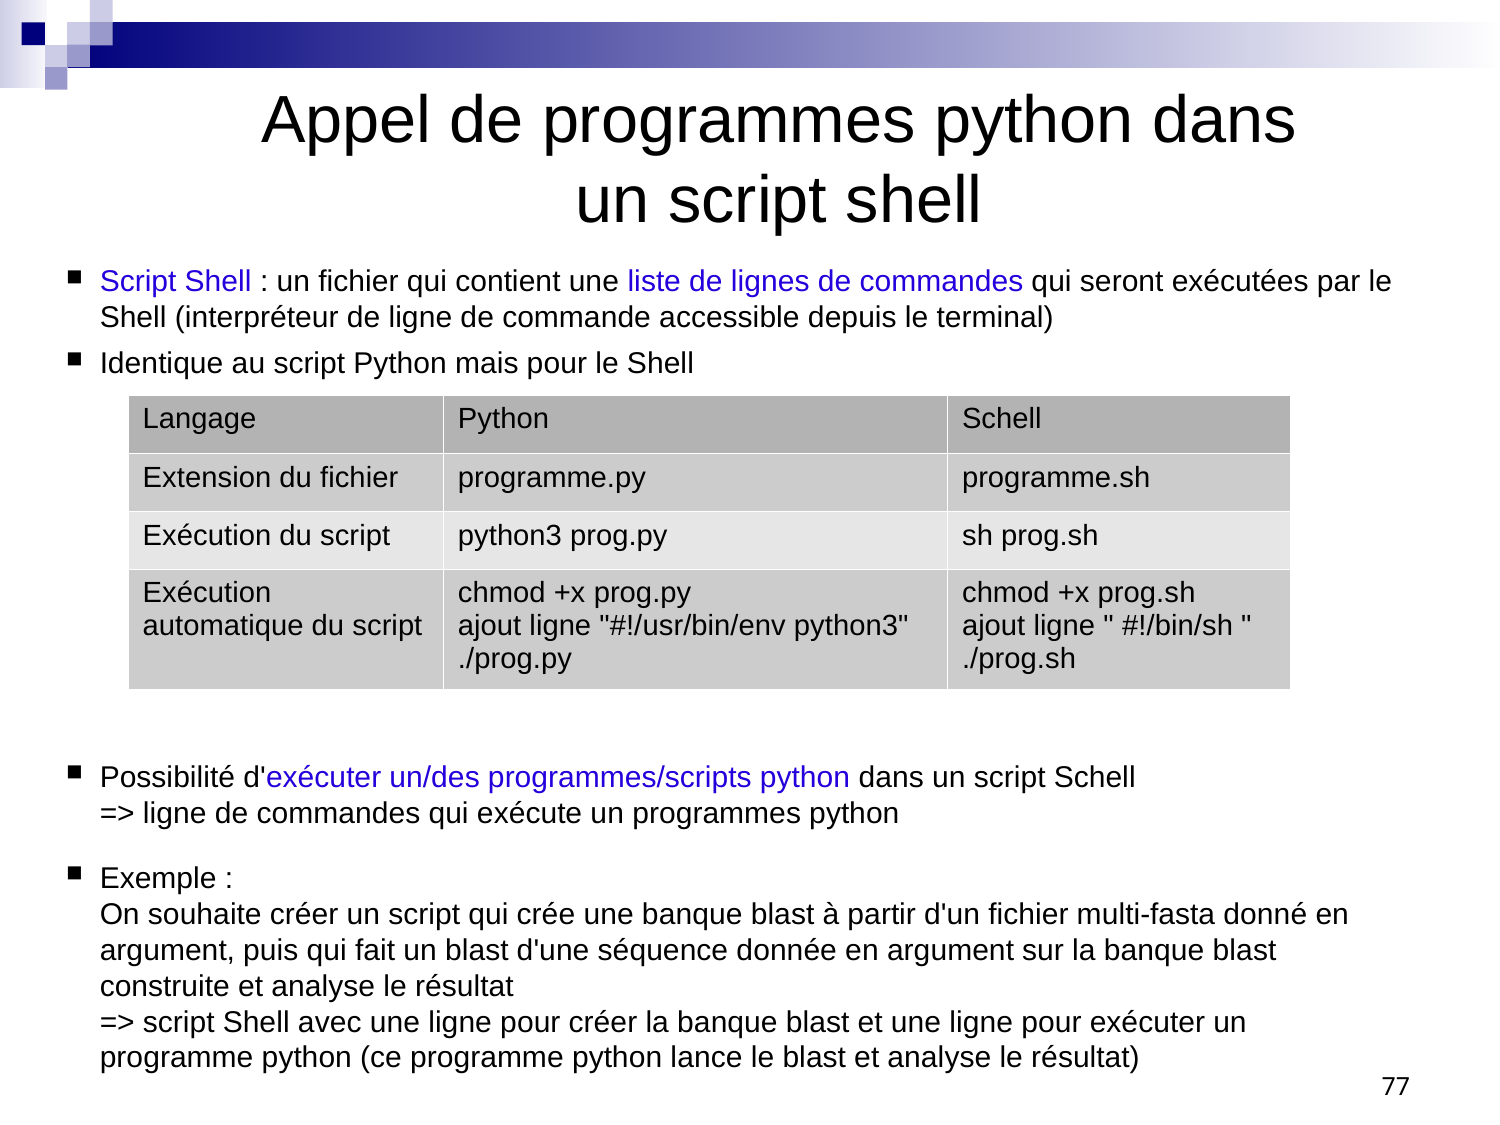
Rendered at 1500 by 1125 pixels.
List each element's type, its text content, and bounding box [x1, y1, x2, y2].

table_cell programme.py [444, 454, 947, 511]
table_header Python [444, 396, 947, 453]
table_cell chmod +x prog.py ajout ligne "#!/usr/bin/env python3" ./prog.py [444, 570, 947, 689]
table_cell Exécution automatique du script [129, 570, 443, 689]
table_header Langage [129, 396, 443, 453]
table_cell sh prog.sh [948, 512, 1290, 569]
list Script Shell : un fichier qui contient une liste de lignes de commandes qui seront exécutées par le Shell (interpréteur de ligne de commande accessible depuis le terminal) Identique au script Python mais pour le Shell Possibilité d'exécuter un/des programmes/scripts python dans un script Schell => ligne de commandes qui exécute un programmes python Exemple : On souhaite créer un script qui crée une banque blast à partir d'un fichier multi-fasta donné en argument, puis qui fait un blast d'une séquence donnée en argument sur la banque blast construite et analyse le résultat => script Shell avec une ligne pour créer la banque blast et une ligne pour exécuter un programme python (ce programme python lance le blast et analyse le résultat) [51, 254, 1408, 1086]
table_cell python3 prog.py [444, 512, 947, 569]
table_header Schell [948, 396, 1290, 453]
table_cell programme.sh [948, 454, 1290, 511]
table_cell chmod +x prog.sh ajout ligne " #!/bin/sh " ./prog.sh [948, 570, 1290, 689]
table_cell Exécution du script [129, 512, 443, 569]
table_cell Extension du fichier [129, 454, 443, 511]
title Appel de programmes python dans un script shell [201, 68, 1358, 244]
